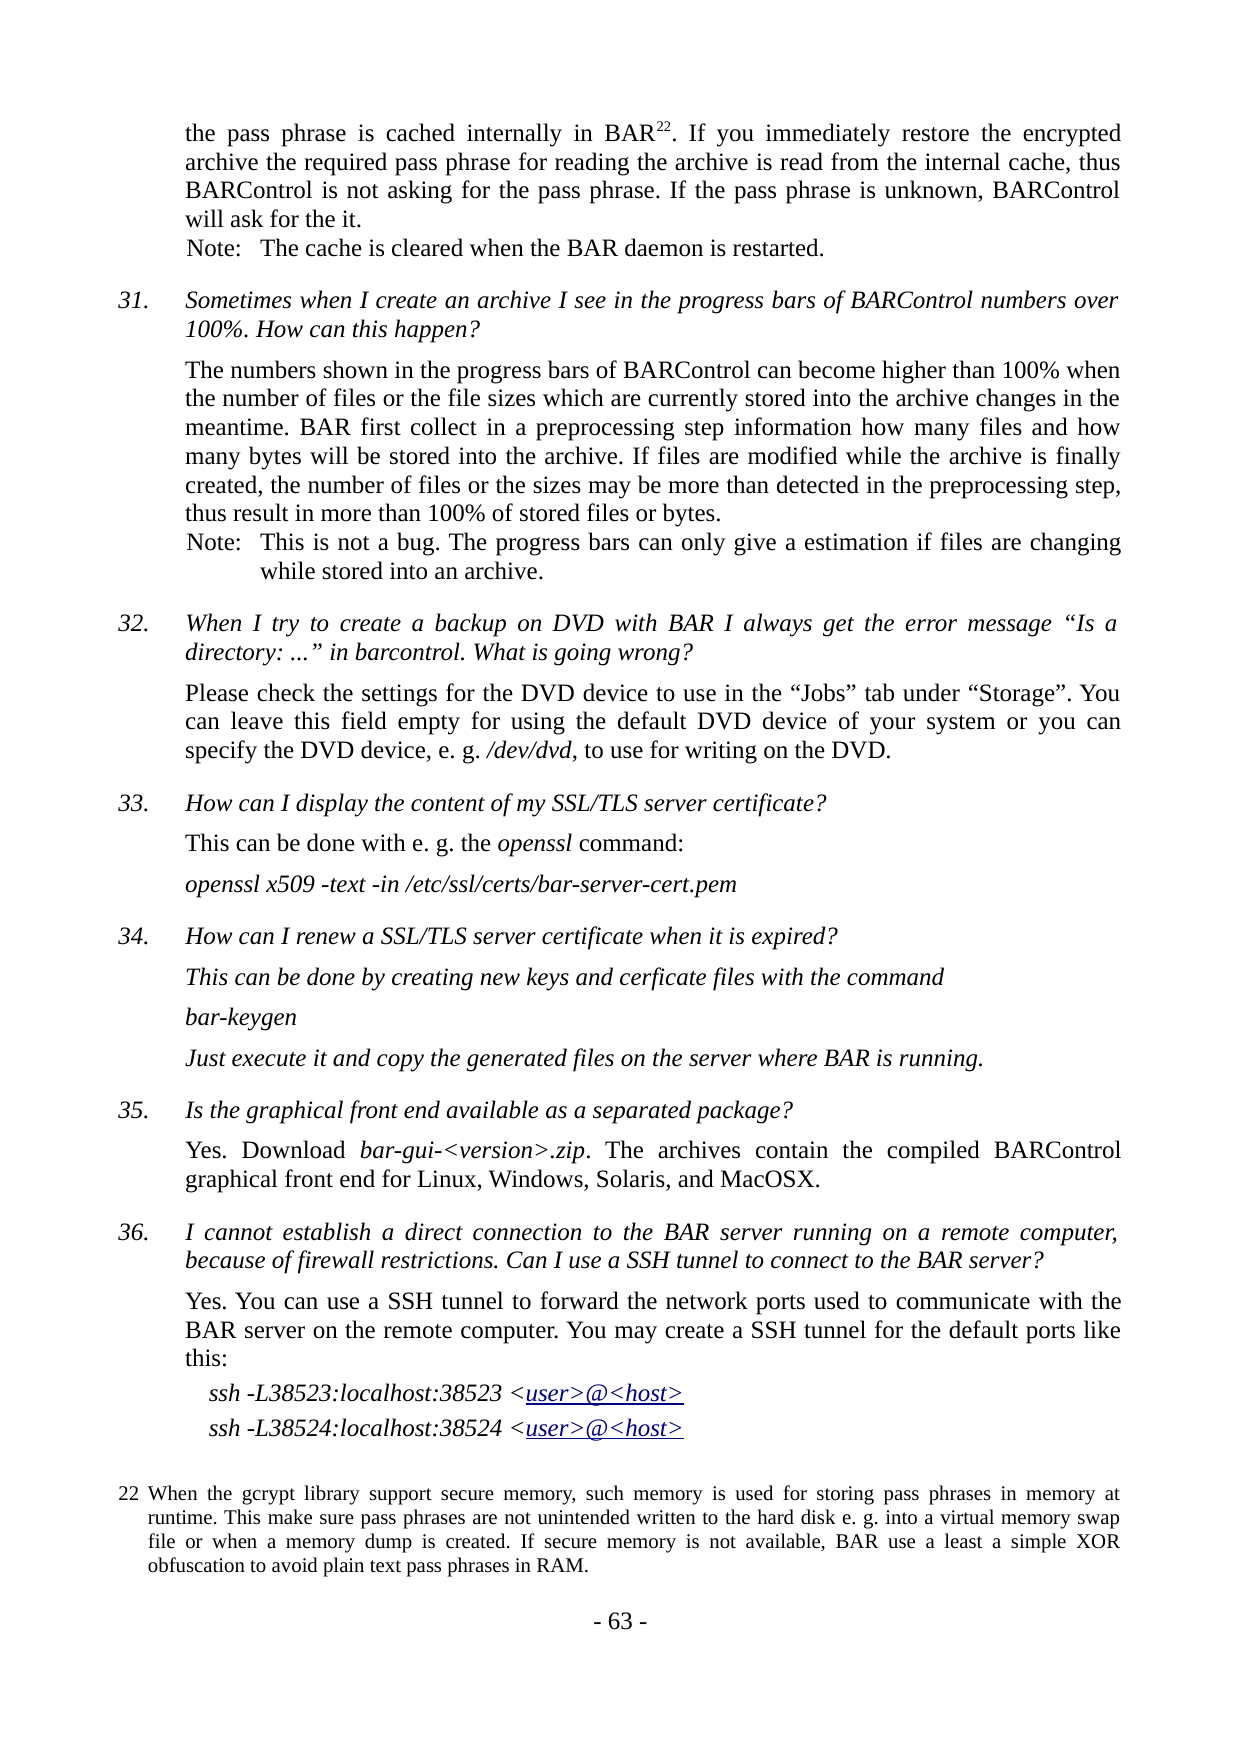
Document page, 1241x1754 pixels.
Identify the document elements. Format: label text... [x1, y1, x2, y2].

text Yes. You can use a SSH tunnel to forward the network ports used to communicate with the BAR server on the remote computer. You may create a SSH tunnel for the default ports like this: [185, 1286, 1122, 1372]
text Yes. Download bar-gui-<version>.zip. The archives contain the compiled BARControl graphical front end for Linux, Windows, Solaris, and MacOSX. [185, 1136, 1122, 1193]
text bar-keygen [185, 1002, 1122, 1031]
text The numbers shown in the progress bars of BARControl can become higher than 100% when the number of files or the file sizes which are currently stored into the archive changes in the meantime. BAR first collect in a preprocessing step information how many files and how many bytes will be stored into the archive. If files are modified while the archive is finally created, the number of files or the sizes may be more than detected in the preprocessing step, thus result in more than 100% of stored files or bytes. [185, 355, 1122, 527]
text the pass phrase is cached internally in BAR. If you immediately restore the encrypted archive the required pass phrase for reading the archive is read from the internal cache, thus BARControl is not asking for the pass phrase. If the pass phrase is unknown, BARControl will ask for the it. [185, 118, 1122, 233]
list Is the graphical front end available as a separated package? [118, 1095, 1122, 1124]
list How can I renew a SSL/TLS server certificate when it is expired? [118, 921, 1122, 950]
text Note: This is not a bug. The progress bars can only give a estimation if files are changing while stored into an archive. [186, 527, 1122, 585]
text Note: The cache is cleared when the BAR daemon is restarted. [186, 233, 1122, 262]
text This can be done by creating new keys and cerficate files with the command [185, 962, 1122, 990]
list How can I display the content of my SSL/TLS server certificate? [118, 788, 1122, 816]
text Just execute it and copy the generated files on the server where BAR is running. [185, 1043, 1122, 1071]
list I cannot establish a direct connection to the BAR server running on a remote computer, because of firewall restrictions. Can I use a SSH tunnel to connect to the BAR server? [118, 1217, 1122, 1274]
list When I try to create a backup on DVD with BAR I always get the error message “Is a directory: ...” in barcontrol. What is going wrong? [118, 608, 1122, 666]
text Please check the settings for the DVD device to use in the “Jobs” tab under “Storage”. You can leave this field empty for using the default DVD device of your system or you can specify the DVD device, e. g. /dev/dvd, to use for writing on the DVD. [185, 678, 1122, 764]
text When the gcrypt library support secure memory, such memory is used for storing pass phrases in memory at runtime. This make sure pass phrases are not unintended written to the hard disk e. g. into a virtual memory swap file or when a memory dump is created. If secure memory is not available, BAR use a least a simple XOR obfuscation to avoid plain text pass phrases in RAM. [118, 1481, 1122, 1577]
list Sometimes when I create an archive I see in the progress bars of BARControl numbers over 100%. How can this happen? [118, 286, 1122, 343]
text This can be done with e. g. the openssl command: [185, 828, 1122, 857]
text openssl x509 -text -in /etc/ssl/certs/bar-server-cert.pem [185, 869, 1122, 897]
text ssh -L38524:localhost:38524 <user>@<host> [208, 1413, 1122, 1442]
text ssh -L38523:localhost:38523 <user>@<host> [208, 1378, 1122, 1407]
